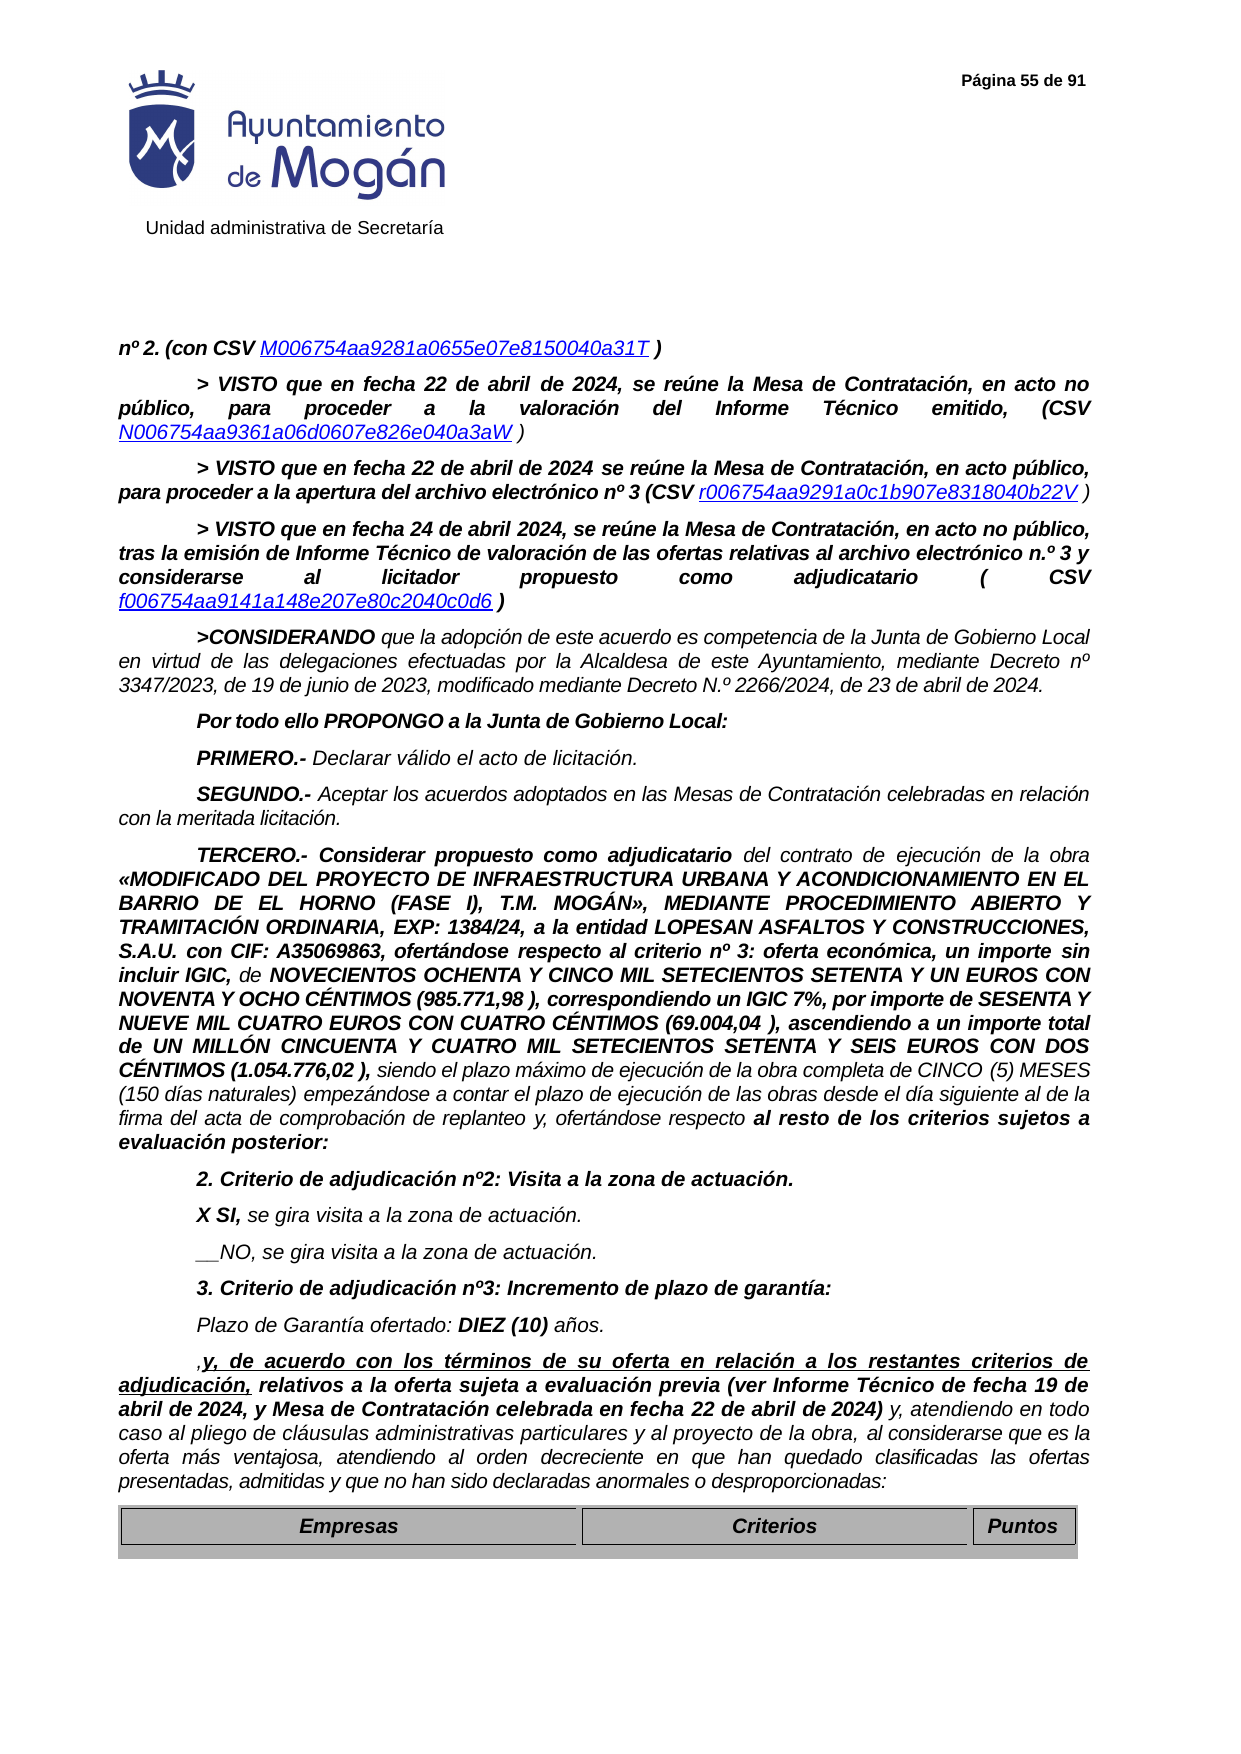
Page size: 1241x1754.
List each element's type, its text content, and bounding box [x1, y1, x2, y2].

table_header Empresas [118, 1505, 579, 1559]
text 3. Criterio de adjudicación nº3: Incremento de plazo de garantía: [118, 1276, 1092, 1300]
text Por todo ello PROPONGO a la Junta de Gobierno Local: [118, 709, 1092, 733]
text nº 2. (con CSV M006754aa9281a0655e07e8150040a31T ) [118, 335, 1092, 359]
table_header Criterios [579, 1505, 970, 1559]
text 2. Criterio de adjudicación nº2: Visita a la zona de actuación. [118, 1167, 1092, 1191]
text > VISTO que en fecha 22 de abril de 2024 se reúne la Mesa de Contratación, en acto público, para proceder a la apertura del archivo electrónico nº 3 (CSV r006754aa9291a0c1b907e8318040b22V ) [118, 456, 1092, 504]
text > VISTO que en fecha 22 de abril de 2024, se reúne la Mesa de Contratación, en acto no público, para proceder a la valoración del Informe Técnico emitido, (CSV N006754aa9361a06d0607e826e040a3aW ) [118, 372, 1092, 444]
text TERCERO.- Considerar propuesto como adjudicatario del contrato de ejecución de la obra «MODIFICADO DEL PROYECTO DE INFRAESTRUCTURA URBANA Y ACONDICIONAMIENTO EN EL BARRIO DE EL HORNO (FASE I), T.M. MOGÁN», MEDIANTE PROCEDIMIENTO ABIERTO Y TRAMITACIÓN ORDINARIA, EXP: 1384/24, a la entidad LOPESAN ASFALTOS Y CONSTRUCCIONES, S.A.U. con CIF: A35069863, ofertándose respecto al criterio nº 3: oferta económica, un importe sin incluir IGIC, de NOVECIENTOS OCHENTA Y CINCO MIL SETECIENTOS SETENTA Y UN EUROS CON NOVENTA Y OCHO CÉNTIMOS (985.771,98 ), correspondiendo un IGIC 7%, por importe de SESENTA Y NUEVE MIL CUATRO EUROS CON CUATRO CÉNTIMOS (69.004,04 ), ascendiendo a un importe total de UN MILLÓN CINCUENTA Y CUATRO MIL SETECIENTOS SETENTA Y SEIS EUROS CON DOS CÉNTIMOS (1.054.776,02 ), siendo el plazo máximo de ejecución de la obra completa de CINCO (5) MESES (150 días naturales) empezándose a contar el plazo de ejecución de las obras desde el día siguiente al de la firma del acta de comprobación de replanteo y, ofertándose respecto al resto de los criterios sujetos a evaluación posterior: [118, 843, 1092, 1154]
table_header Puntos [970, 1505, 1078, 1559]
text Plazo de Garantía ofertado: DIEZ (10) años. [118, 1312, 1092, 1336]
picture [128, 70, 445, 206]
text > VISTO que en fecha 24 de abril 2024, se reúne la Mesa de Contratación, en acto no público, tras la emisión de Informe Técnico de valoración de las ofertas relativas al archivo electrónico n.º 3 y considerarse al licitador propuesto como adjudicatario ( CSV f006754aa9141a148e207e80c2040c0d6 ) [118, 517, 1092, 612]
text X SI, se gira visita a la zona de actuación. [118, 1203, 1092, 1227]
text PRIMERO.- Declarar válido el acto de licitación. [118, 746, 1092, 770]
text >CONSIDERANDO que la adopción de este acuerdo es competencia de la Junta de Gobierno Local en virtud de las delegaciones efectuadas por la Alcaldesa de este Ayuntamiento, mediante Decreto nº 3347/2023, de 19 de junio de 2023, modificado mediante Decreto N.º 2266/2024, de 23 de abril de 2024. [118, 625, 1092, 697]
text __NO, se gira visita a la zona de actuación. [118, 1239, 1092, 1263]
text SEGUNDO.- Aceptar los acuerdos adoptados en las Mesas de Contratación celebradas en relación con la meritada licitación. [118, 782, 1092, 830]
text ,y, de acuerdo con los términos de su oferta en relación a los restantes criterios de adjudicación, relativos a la oferta sujeta a evaluación previa (ver Informe Técnico de fecha 19 de abril de 2024, y Mesa de Contratación celebrada en fecha 22 de abril de 2024) y, atendiendo en todo caso al pliego de cláusulas administrativas particulares y al proyecto de la obra, al considerarse que es la oferta más ventajosa, atendiendo al orden decreciente en que han quedado clasificadas las ofertas presentadas, admitidas y que no han sido declaradas anormales o desproporcionadas: [118, 1349, 1092, 1493]
